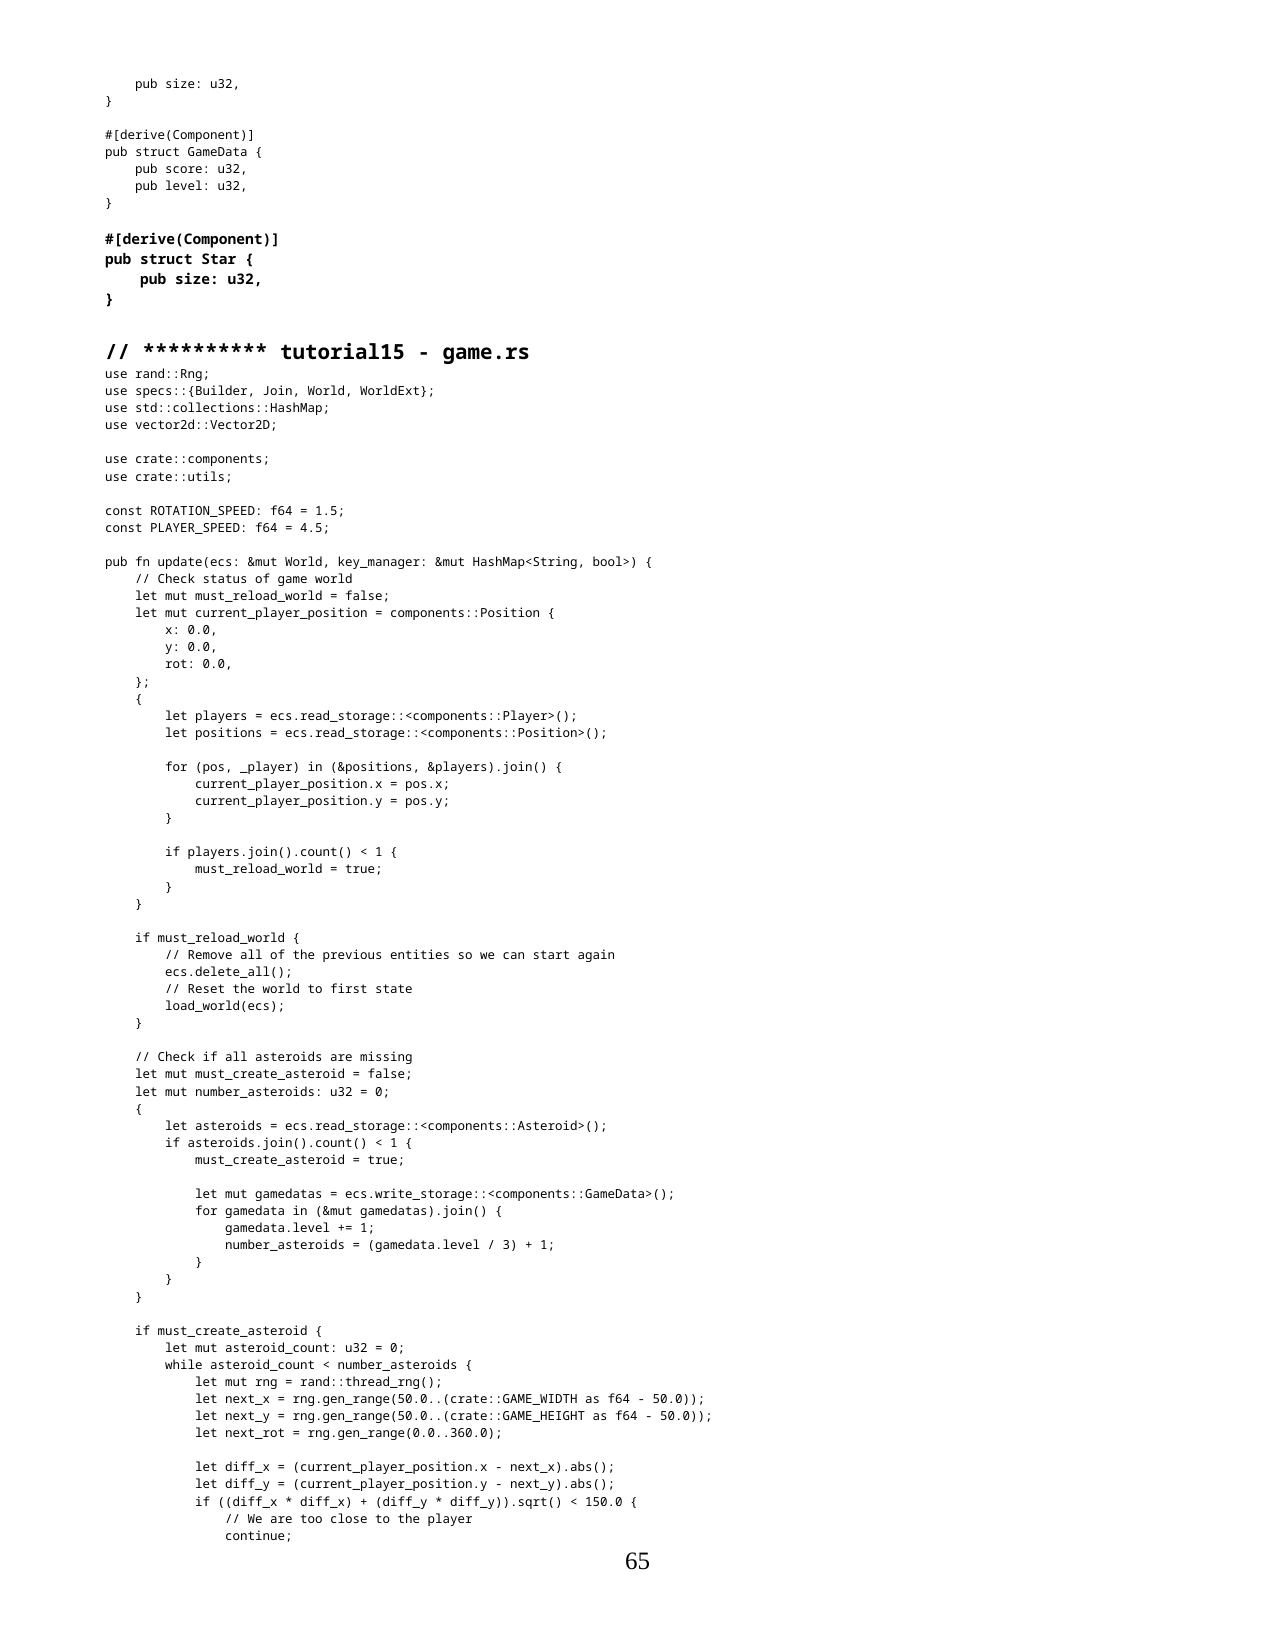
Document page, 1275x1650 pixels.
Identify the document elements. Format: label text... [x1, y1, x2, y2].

text } [105, 194, 1170, 212]
text } [105, 1014, 1170, 1031]
text let positions = ecs.read_storage::<components::Position>(); [105, 724, 1170, 741]
text pub struct GameData { [105, 143, 1170, 160]
text // Check if all asteroids are missing [105, 1048, 1170, 1066]
text must_create_asteroid = true; [105, 1151, 1170, 1168]
text #[derive(Component)] [105, 126, 1170, 143]
text if must_reload_world { [105, 929, 1170, 946]
text // ********** tutorial15 - game.rs [105, 337, 1170, 365]
text let mut number_asteroids: u32 = 0; [105, 1083, 1170, 1100]
text load_world(ecs); [105, 997, 1170, 1014]
text const PLAYER_SPEED: f64 = 4.5; [105, 519, 1170, 536]
text #[derive(Component)] [105, 229, 1170, 249]
text y: 0.0, [105, 638, 1170, 656]
text let asteroids = ecs.read_storage::<components::Asteroid>(); [105, 1117, 1170, 1134]
text // Remove all of the previous entities so we can start again [105, 946, 1170, 963]
text let players = ecs.read_storage::<components::Player>(); [105, 707, 1170, 724]
text } [105, 809, 1170, 826]
text { [105, 1100, 1170, 1117]
text let diff_x = (current_player_position.x - next_x).abs(); [105, 1458, 1170, 1476]
text ecs.delete_all(); [105, 963, 1170, 980]
text gamedata.level += 1; [105, 1219, 1170, 1236]
text } [105, 895, 1170, 912]
text continue; [105, 1527, 1170, 1544]
text use rand::Rng; [105, 365, 1170, 382]
text pub struct Star { [105, 249, 1170, 268]
text // Check status of game world [105, 570, 1170, 587]
text if asteroids.join().count() < 1 { [105, 1134, 1170, 1151]
text current_player_position.x = pos.x; [105, 775, 1170, 792]
text use crate::components; [105, 451, 1170, 468]
text const ROTATION_SPEED: f64 = 1.5; [105, 502, 1170, 519]
text pub size: u32, [105, 75, 1170, 92]
text }; [105, 673, 1170, 690]
text use crate::utils; [105, 468, 1170, 485]
text while asteroid_count < number_asteroids { [105, 1356, 1170, 1373]
text for gamedata in (&mut gamedatas).join() { [105, 1202, 1170, 1219]
text if players.join().count() < 1 { [105, 843, 1170, 861]
text { [105, 690, 1170, 707]
text // We are too close to the player [105, 1510, 1170, 1527]
text } [105, 1253, 1170, 1271]
text x: 0.0, [105, 621, 1170, 638]
text let next_x = rng.gen_range(50.0..(crate::GAME_WIDTH as f64 - 50.0)); [105, 1390, 1170, 1407]
text for (pos, _player) in (&positions, &players).join() { [105, 758, 1170, 775]
text } [105, 1271, 1170, 1288]
text let mut current_player_position = components::Position { [105, 604, 1170, 621]
text // Reset the world to first state [105, 980, 1170, 997]
text current_player_position.y = pos.y; [105, 792, 1170, 809]
text let mut must_create_asteroid = false; [105, 1066, 1170, 1083]
text let next_rot = rng.gen_range(0.0..360.0); [105, 1424, 1170, 1441]
text if ((diff_x * diff_x) + (diff_y * diff_y)).sqrt() < 150.0 { [105, 1493, 1170, 1510]
text let mut gamedatas = ecs.write_storage::<components::GameData>(); [105, 1185, 1170, 1202]
text let mut asteroid_count: u32 = 0; [105, 1339, 1170, 1356]
text } [105, 1288, 1170, 1305]
text } [105, 92, 1170, 109]
text pub score: u32, [105, 160, 1170, 177]
text rot: 0.0, [105, 656, 1170, 673]
text let mut must_reload_world = false; [105, 587, 1170, 604]
text must_reload_world = true; [105, 861, 1170, 878]
text pub level: u32, [105, 177, 1170, 194]
text if must_create_asteroid { [105, 1322, 1170, 1339]
text pub size: u32, [105, 268, 1170, 288]
text } [105, 878, 1170, 895]
text let mut rng = rand::thread_rng(); [105, 1373, 1170, 1390]
text use std::collections::HashMap; [105, 399, 1170, 416]
text number_asteroids = (gamedata.level / 3) + 1; [105, 1236, 1170, 1253]
text let diff_y = (current_player_position.y - next_y).abs(); [105, 1476, 1170, 1493]
text let next_y = rng.gen_range(50.0..(crate::GAME_HEIGHT as f64 - 50.0)); [105, 1407, 1170, 1424]
text use vector2d::Vector2D; [105, 416, 1170, 433]
text use specs::{Builder, Join, World, WorldExt}; [105, 382, 1170, 399]
text pub fn update(ecs: &mut World, key_manager: &mut HashMap<String, bool>) { [105, 553, 1170, 570]
text } [105, 288, 1170, 308]
